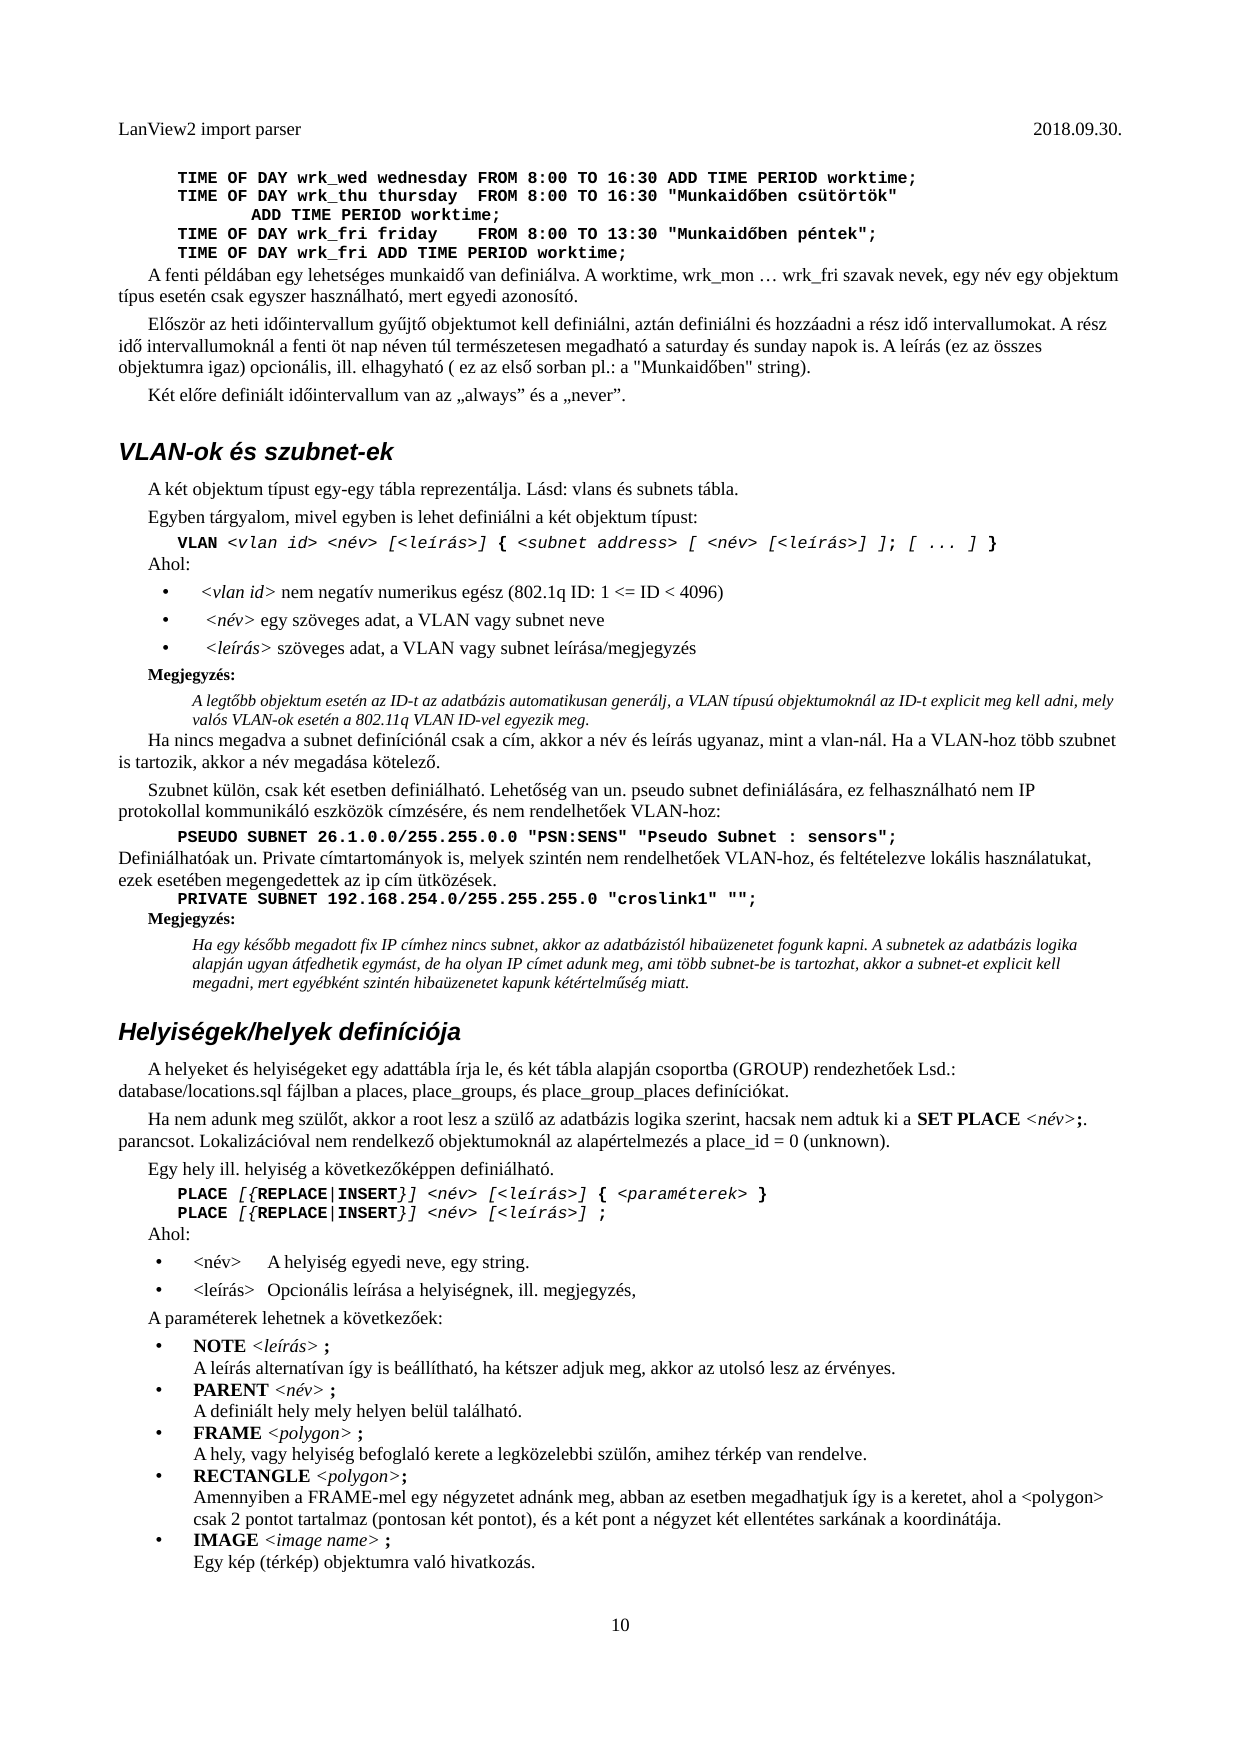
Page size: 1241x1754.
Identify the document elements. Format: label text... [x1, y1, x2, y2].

text VLAN <vlan id> <név> [<leírás>] { <subnet address> [ <név> [<leírás>] ]; [ ... ] } [177, 534, 1122, 553]
text A helyeket és helyiségeket egy adattábla írja le, és két tábla alapján csoportba (GROUP) rendezhetőek Lsd.: database/locations.sql fájlban a places, place_groups, és place_group_places definíciókat. [118, 1058, 1122, 1101]
text ADD TIME PERIOD worktime; [177, 207, 1122, 226]
subtitle Helyiségek/helyek definíciója [118, 1017, 1122, 1046]
text PLACE [{REPLACE|INSERT}] <név> [<leírás>] ; [177, 1204, 1122, 1223]
list PARENT <név> ; A definiált hely mely helyen belül található. [156, 1378, 1122, 1422]
text Először az heti időintervallum gyűjtő objektumot kell definiálni, aztán definiálni és hozzáadni a rész idő intervallumokat. A rész idő intervallumoknál a fenti öt nap néven túl természetesen megadható a saturday és sunday napok is. A leírás (ez az összes objektumra igaz) opcionális, ill. elhagyható ( ez az első sorban pl.: a "Munkaidőben" string). [118, 313, 1122, 378]
text Ha nem adunk meg szülőt, akkor a root lesz a szülő az adatbázis logika szerint, hacsak nem adtuk ki a SET PLACE <név>;. parancsot. Lokalizációval nem rendelkező objektumoknál az alapértelmezés a place_id = 0 (unknown). [118, 1108, 1122, 1151]
text Megjegyzés: [118, 665, 1122, 684]
text Definiálhatóak un. Private címtartományok is, melyek szintén nem rendelhetőek VLAN-hoz, és feltételezve lokális használatukat, ezek esetében megengedettek az ip cím ütközések. [118, 847, 1122, 890]
text TIME OF DAY wrk_fri friday FROM 8:00 TO 13:30 "Munkaidőben péntek"; [177, 226, 1122, 244]
list IMAGE <image name> ; Egy kép (térkép) objektumra való hivatkozás. [156, 1529, 1122, 1572]
text TIME OF DAY wrk_wed wednesday FROM 8:00 TO 16:30 ADD TIME PERIOD worktime; [177, 169, 1122, 188]
list NOTE <leírás> ; A leírás alternatívan így is beállítható, ha kétszer adjuk meg, akkor az utolsó lesz az érvényes. [156, 1335, 1122, 1378]
text A legtőbb objektum esetén az ID-t az adatbázis automatikusan generálj, a VLAN típusú objektumoknál az ID-t explicit meg kell adni, mely valós VLAN-ok esetén a 802.11q VLAN ID-vel egyezik meg. [192, 691, 1122, 729]
text Egy hely ill. helyiség a következőképpen definiálható. [118, 1157, 1122, 1179]
text Ha egy később megadott fix IP címhez nincs subnet, akkor az adatbázistól hibaüzenetet fogunk kapni. A subnetek az adatbázis logika alapján ugyan átfedhetik egymást, de ha olyan IP címet adunk meg, ami több subnet-be is tartozhat, akkor a subnet-et explicit kell megadni, mert egyébként szintén hibaüzenetet kapunk kétértelműség miatt. [192, 935, 1122, 992]
text A paraméterek lehetnek a következőek: [118, 1307, 1122, 1329]
list <leírás> Opcionális leírása a helyiségnek, ill. megjegyzés, [156, 1279, 1122, 1301]
text PSEUDO SUBNET 26.1.0.0/255.255.0.0 "PSN:SENS" "Pseudo Subnet : sensors"; [177, 828, 1122, 847]
text Egyben tárgyalom, mivel egyben is lehet definiálni a két objektum típust: [118, 506, 1122, 528]
subtitle VLAN-ok és szubnet-ek [118, 437, 1122, 466]
list <név> A helyiség egyedi neve, egy string. [156, 1251, 1122, 1273]
text PLACE [{REPLACE|INSERT}] <név> [<leírás>] { <paraméterek> } [177, 1186, 1122, 1204]
text A fenti példában egy lehetséges munkaidő van definiálva. A worktime, wrk_mon … wrk_fri szavak nevek, egy név egy objektum típus esetén csak egyszer használható, mert egyedi azonosító. [118, 263, 1122, 307]
list <név> egy szöveges adat, a VLAN vagy subnet neve [162, 609, 1122, 631]
list FRAME <polygon> ; A hely, vagy helyiség befoglaló kerete a legközelebbi szülőn, amihez térkép van rendelve. [156, 1422, 1122, 1465]
text PRIVATE SUBNET 192.168.254.0/255.255.255.0 "croslink1" ""; [177, 890, 1122, 909]
text Szubnet külön, csak két esetben definiálható. Lehetőség van un. pseudo subnet definiálására, ez felhasználható nem IP protokollal kommunikáló eszközök címzésére, és nem rendelhetőek VLAN-hoz: [118, 779, 1122, 822]
text Ahol: [118, 1223, 1122, 1245]
text Ahol: [118, 553, 1122, 575]
text Két előre definiált időintervallum van az „always” és a „never”. [118, 384, 1122, 406]
text TIME OF DAY wrk_fri ADD TIME PERIOD worktime; [177, 244, 1122, 263]
text Megjegyzés: [118, 909, 1122, 928]
text TIME OF DAY wrk_thu thursday FROM 8:00 TO 16:30 "Munkaidőben csütörtök" [177, 188, 1122, 207]
text A két objektum típust egy-egy tábla reprezentálja. Lásd: vlans és subnets tábla. [118, 478, 1122, 500]
list RECTANGLE <polygon>; Amennyiben a FRAME-mel egy négyzetet adnánk meg, abban az esetben megadhatjuk így is a keretet, ahol a <polygon> csak 2 pontot tartalmaz (pontosan két pontot), és a két pont a négyzet két ellentétes sarkának a koordinátája. [156, 1465, 1122, 1529]
list <vlan id> nem negatív numerikus egész (802.1q ID: 1 <= ID < 4096) [162, 581, 1122, 603]
text Ha nincs megadva a subnet definíciónál csak a cím, akkor a név és leírás ugyanaz, mint a vlan-nál. Ha a VLAN-hoz több szubnet is tartozik, akkor a név megadása kötelező. [118, 729, 1122, 772]
list <leírás> szöveges adat, a VLAN vagy subnet leírása/megjegyzés [162, 637, 1122, 659]
